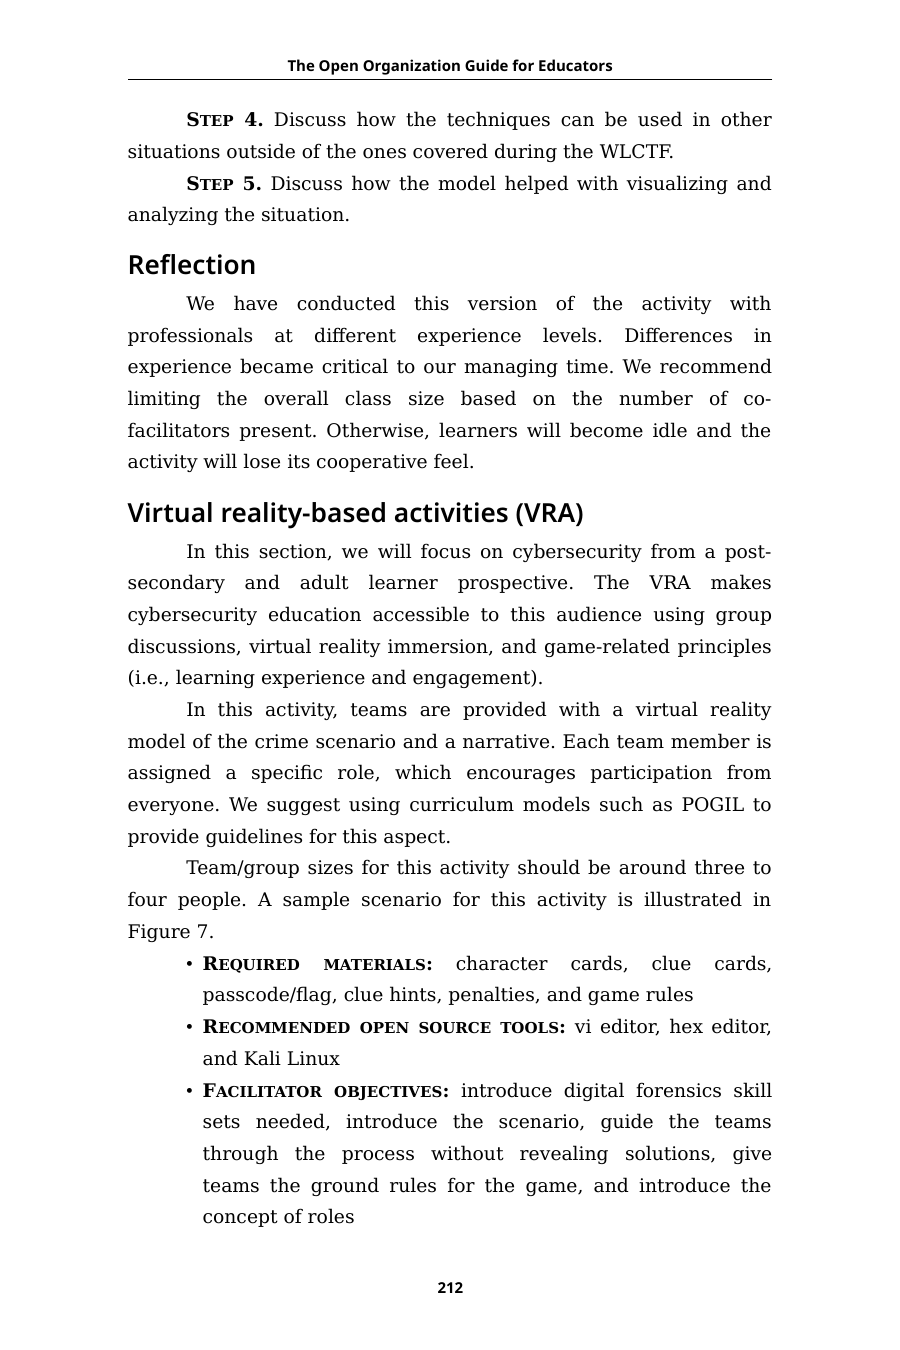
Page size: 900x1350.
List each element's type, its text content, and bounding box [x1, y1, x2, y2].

text In this activity, teams are provided with a virtual reality model of the crime scenario and a narrative. Each team member is assigned a specific role, which encourages participation from everyone. We suggest using curriculum models such as POGIL to provide guidelines for this aspect. [127, 699, 772, 847]
subtitle Virtual reality-based activities (VRA) [127, 498, 772, 528]
text In this section, we will focus on cybersecurity from a post-secondary and adult learner prospective. The VRA makes cybersecurity education accessible to this audience using group discussions, virtual reality immersion, and game-related principles (i.e., learning experience and engagement). [127, 541, 772, 689]
text Step 5. Discuss how the model helped with visualizing and analyzing the situation. [127, 172, 772, 226]
list Recommended open source tools: vi editor, hex editor, and Kali Linux [186, 1016, 772, 1069]
text Team/group sizes for this activity should be around three to four people. A sample scenario for this activity is illustrated in Figure 7. [127, 857, 772, 942]
text Step 4. Discuss how the techniques can be used in other situations outside of the ones covered during the WLCTF. [127, 109, 772, 162]
list Required materials: character cards, clue cards, passcode/flag, clue hints, penalties, and game rules [186, 952, 772, 1006]
list Facilitator objectives: introduce digital forensics skill sets needed, introduce the scenario, guide the teams through the process without revealing solutions, give teams the ground rules for the game, and introduce the concept of roles [186, 1079, 772, 1228]
subtitle Reflection [127, 250, 772, 281]
text We have conducted this version of the activity with professionals at different experience levels. Differences in experience became critical to our managing time. We recommend limiting the overall class size based on the number of co-facilitators present. Otherwise, learners will become idle and the activity will lose its cooperative feel. [127, 293, 772, 473]
